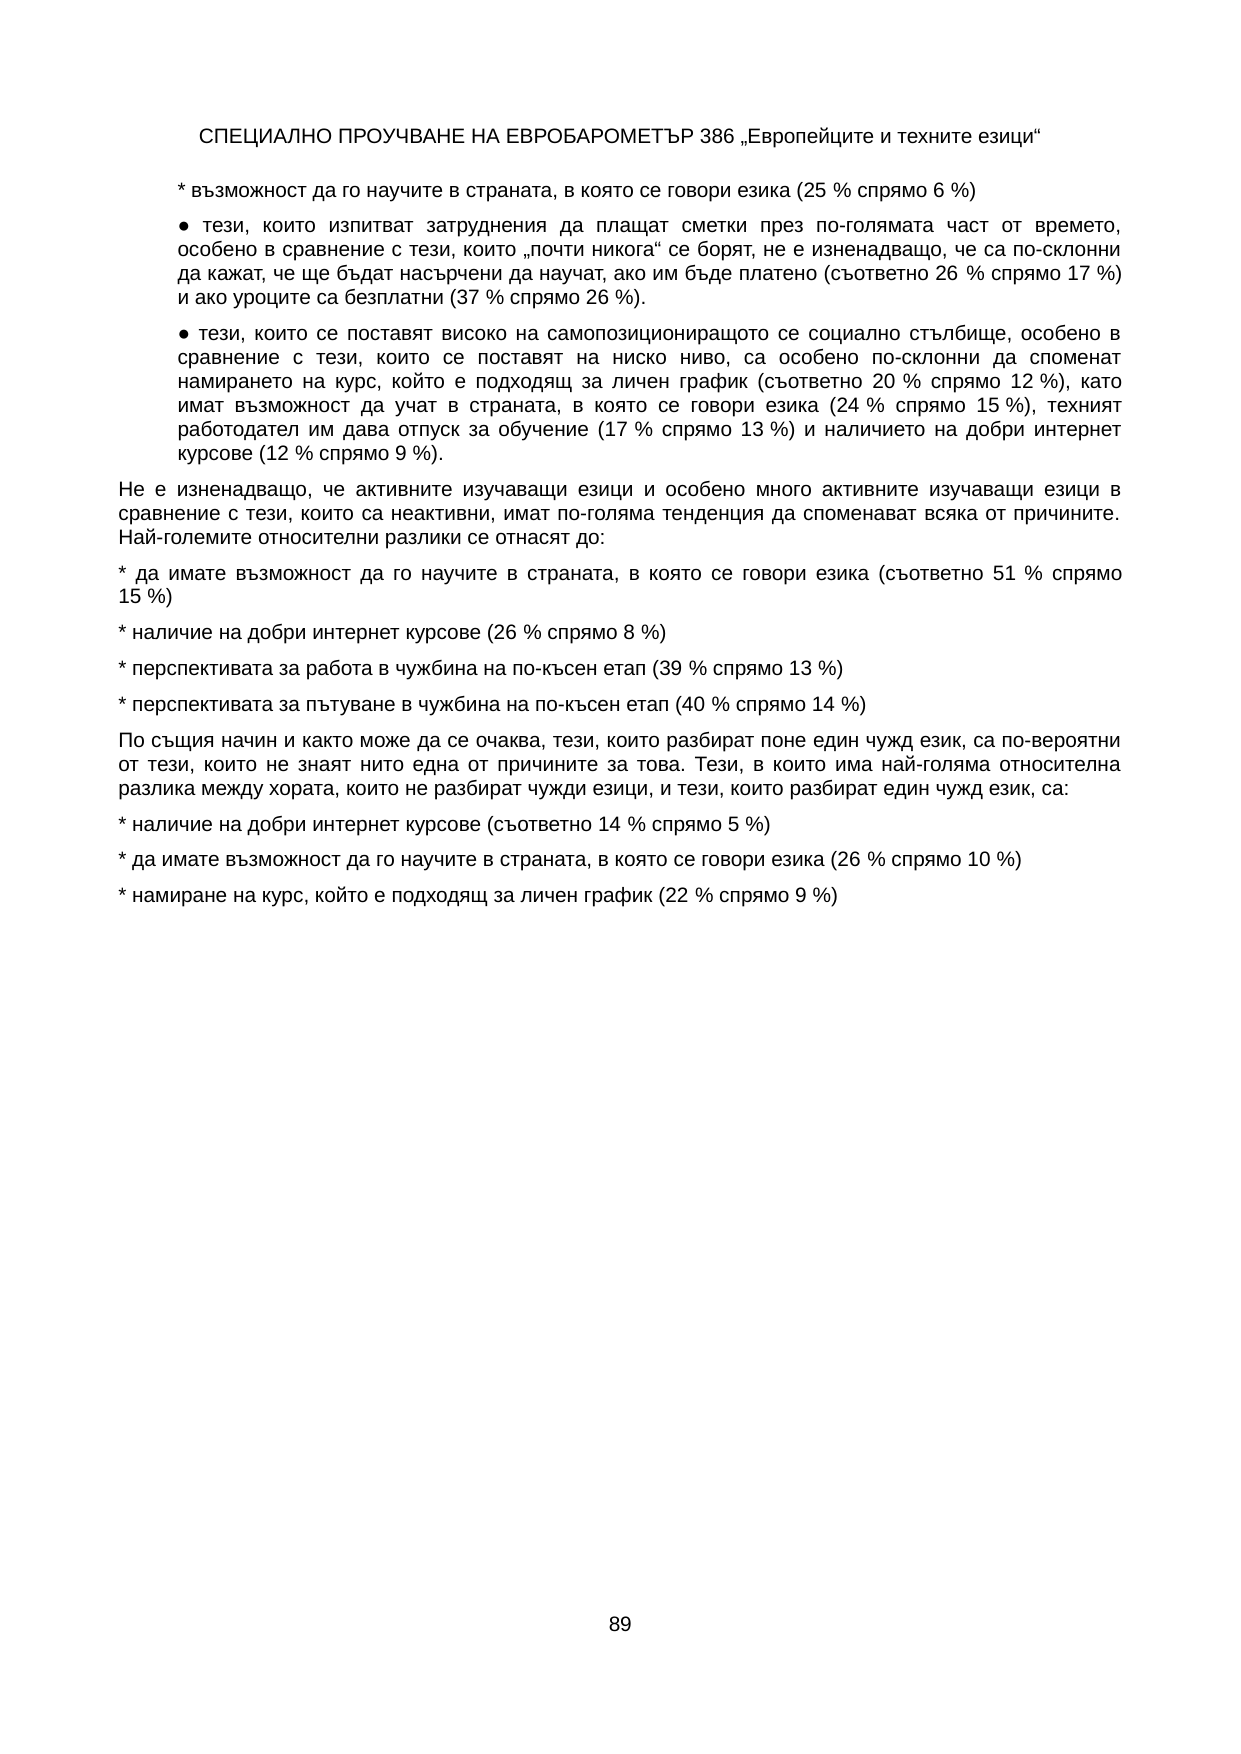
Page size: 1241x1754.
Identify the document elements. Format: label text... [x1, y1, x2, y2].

text ● тези, които изпитват затруднения да плащат сметки през по-голямата част от времето, особено в сравнение с тези, които „почти никога“ се борят, не е изненадващо, че са по-склонни да кажат, че ще бъдат насърчени да научат, ако им бъде платено (съответно 26 % спрямо 17 %) и ако уроците са безплатни (37 % спрямо 26 %). [177, 213, 1122, 309]
text * да имате възможност да го научите в страната, в която се говори езика (26 % спрямо 10 %) [118, 847, 1122, 871]
text ● тези, които се поставят високо на самопозициониращото се социално стълбище, особено в сравнение с тези, които се поставят на ниско ниво, са особено по-склонни да споменат намирането на курс, който е подходящ за личен график (съответно 20 % спрямо 12 %), като имат възможност да учат в страната, в която се говори езика (24 % спрямо 15 %), техният работодател им дава отпуск за обучение (17 % спрямо 13 %) и наличието на добри интернет курсове (12 % спрямо 9 %). [177, 321, 1122, 465]
text По същия начин и както може да се очаква, тези, които разбират поне един чужд език, са по-вероятни от тези, които не знаят нито една от причините за това. Тези, в които има най-голяма относителна разлика между хората, които не разбират чужди езици, и тези, които разбират един чужд език, са: [118, 728, 1122, 799]
text * перспективата за пътуване в чужбина на по-късен етап (40 % спрямо 14 %) [118, 692, 1122, 716]
text * възможност да го научите в страната, в която се говори езика (25 % спрямо 6 %) [177, 177, 1122, 201]
text * наличие на добри интернет курсове (26 % спрямо 8 %) [118, 620, 1122, 644]
text * перспективата за работа в чужбина на по-късен етап (39 % спрямо 13 %) [118, 656, 1122, 680]
text * наличие на добри интернет курсове (съответно 14 % спрямо 5 %) [118, 811, 1122, 835]
text * намиране на курс, който е подходящ за личен график (22 % спрямо 9 %) [118, 883, 1122, 907]
text Не е изненадващо, че активните изучаващи езици и особено много активните изучаващи езици в сравнение с тези, които са неактивни, имат по-голяма тенденция да споменават всяка от причините. Най-големите относителни разлики се отнасят до: [118, 477, 1122, 548]
text * да имате възможност да го научите в страната, в която се говори езика (съответно 51 % спрямо 15 %) [118, 560, 1122, 608]
